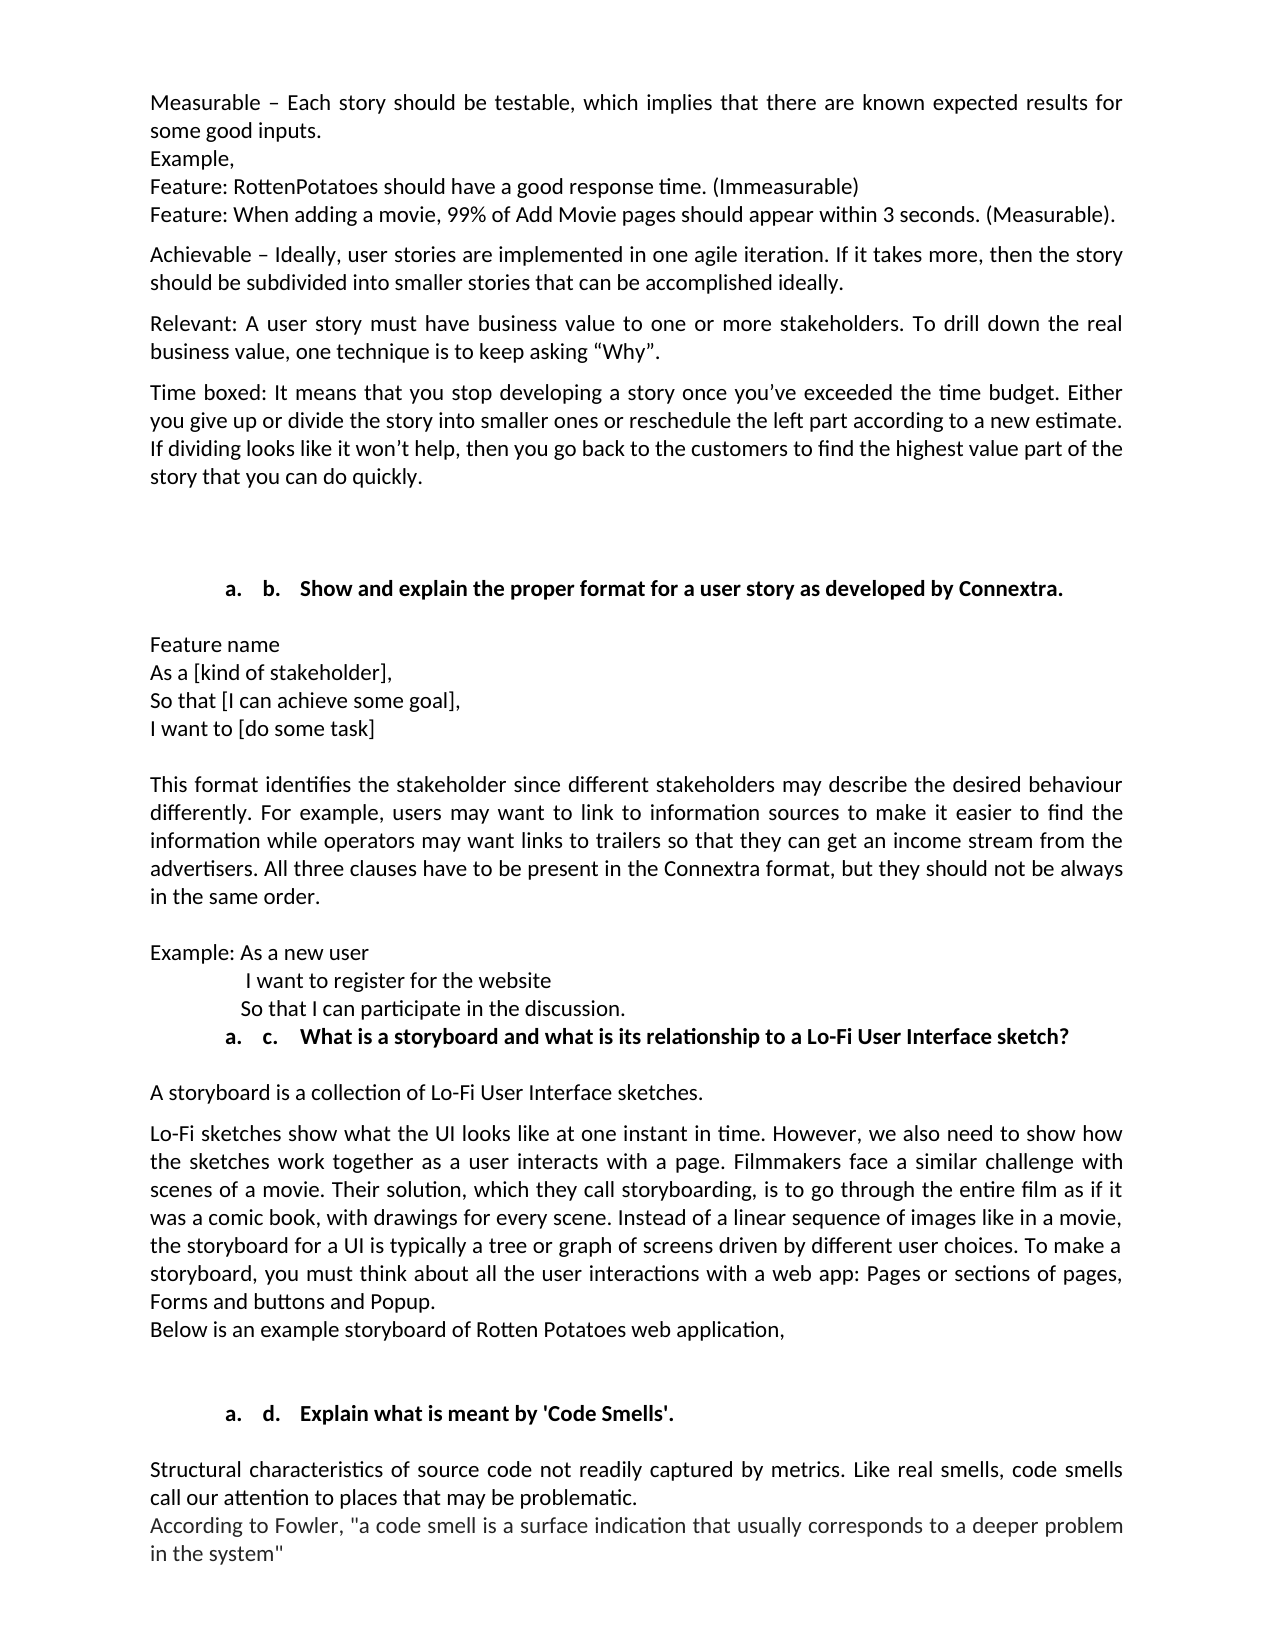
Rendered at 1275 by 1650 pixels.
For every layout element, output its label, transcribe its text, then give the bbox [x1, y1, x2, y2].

text Achievable – Ideally, user stories are implemented in one agile iteration. If it takes more, then the story should be subdivided into smaller stories that can be accomplished ideally. [150, 241, 1125, 297]
text So that [I can achieve some goal], [150, 686, 1125, 714]
text As a [kind of stakeholder], [150, 658, 1125, 686]
text Feature name [150, 630, 1125, 658]
text Time boxed: It means that you stop developing a story once you’ve exceeded the time budget. Either you give up or divide the story into smaller ones or reschedule the left part according to a new estimate. If dividing looks like it won’t help, then you go back to the customers to find the highest value part of the story that you can do quickly. [150, 378, 1125, 490]
text Relevant: A user story must have business value to one or more stakeholders. To drill down the real business value, one technique is to keep asking “Why”. [150, 309, 1125, 365]
text A storyboard is a collection of Lo-Fi User Interface sketches. [150, 1078, 1125, 1107]
text Example, [150, 144, 1125, 172]
text Below is an example storyboard of Rotten Potatoes web application, [150, 1315, 1125, 1343]
text Structural characteristics of source code not readily captured by metrics. Like real smells, code smells call our attention to places that may be problematic. [150, 1456, 1125, 1512]
text I want to [do some task] [150, 714, 1125, 742]
text Feature: When adding a movie, 99% of Add Movie pages should appear within 3 seconds. (Measurable). [150, 200, 1125, 228]
text Feature: RottenPotatoes should have a good response time. (Immeasurable) [150, 172, 1125, 200]
list d. Explain what is meant by 'Code Smells'. [225, 1399, 1125, 1427]
text According to Fowler, "a code smell is a surface indication that usually corresponds to a deeper problem in the system" [150, 1512, 1125, 1568]
list c. What is a storyboard and what is its relationship to a Lo-Fi User Interface sketch? [225, 1022, 1125, 1051]
text So that I can participate in the discussion. [150, 994, 1125, 1022]
list b. Show and explain the proper format for a user story as developed by Connextra. [225, 574, 1125, 602]
text This format identifies the stakeholder since different stakeholders may describe the desired behaviour differently. For example, users may want to link to information sources to make it easier to find the information while operators may want links to trailers so that they can get an income stream from the advertisers. All three clauses have to be present in the Connextra format, but they should not be always in the same order. [150, 770, 1125, 910]
text Example: As a new user [150, 938, 1125, 966]
text I want to register for the website [150, 966, 1125, 994]
text Lo-Fi sketches show what the UI looks like at one instant in time. However, we also need to show how the sketches work together as a user interacts with a page. Filmmakers face a similar challenge with scenes of a movie. Their solution, which they call storyboarding, is to go through the entire film as if it was a comic book, with drawings for every scene. Instead of a linear sequence of images like in a movie, the storyboard for a UI is typically a tree or graph of screens driven by different user choices. To make a storyboard, you must think about all the user interactions with a web app: Pages or sections of pages, Forms and buttons and Popup. [150, 1119, 1125, 1315]
text Measurable – Each story should be testable, which implies that there are known expected results for some good inputs. [150, 88, 1125, 144]
